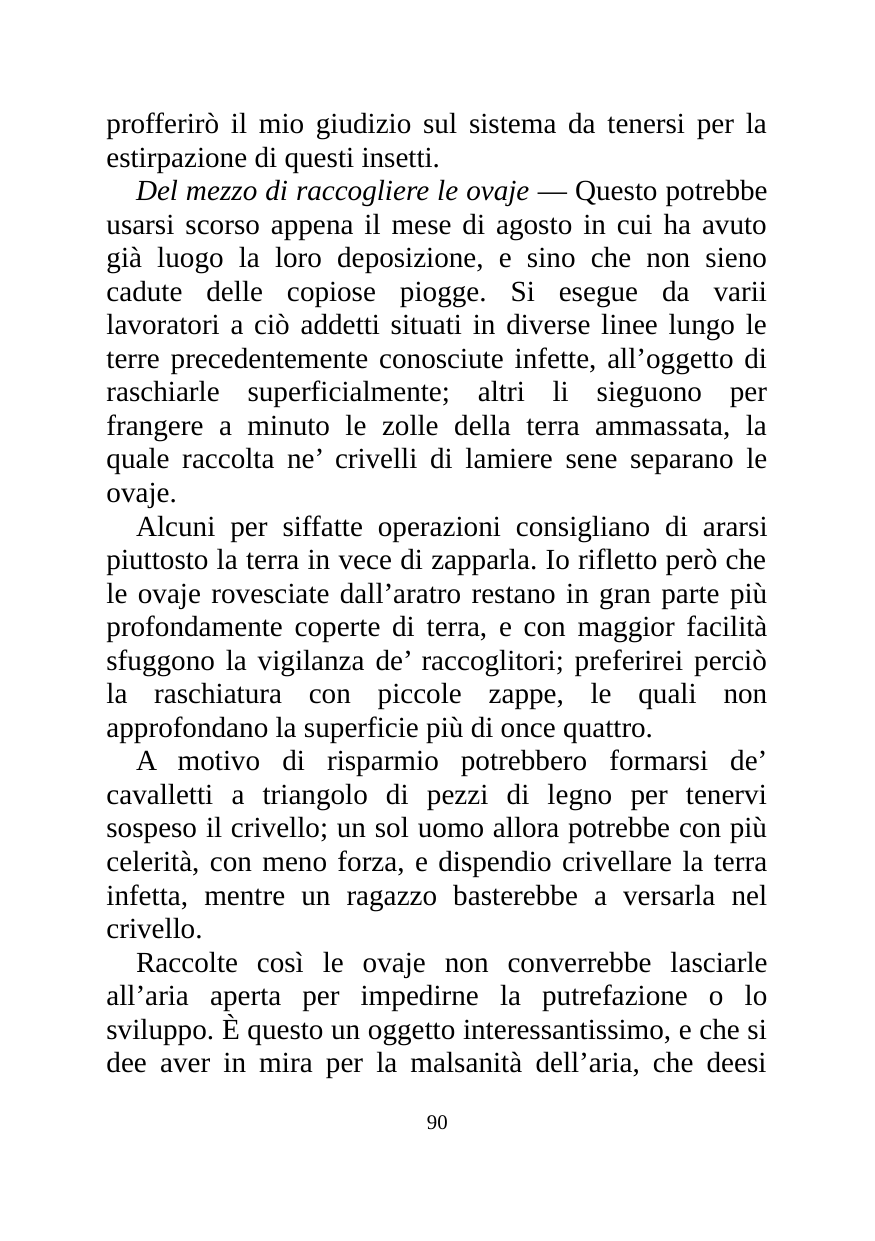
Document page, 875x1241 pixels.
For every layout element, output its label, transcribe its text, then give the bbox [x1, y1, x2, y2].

text profferirò il mio giudizio sul sistema da tenersi per la estirpazione di questi insetti. [106, 106, 768, 173]
text A motivo di risparmio potrebbero formarsi de’ cavalletti a triangolo di pezzi di legno per tenervi sospeso il crivello; un sol uomo allora potrebbe con più celerità, con meno forza, e dispendio crivellare la terra infetta, mentre un ragazzo basterebbe a versarla nel crivello. [106, 743, 768, 945]
text Del mezzo di raccogliere le ovaje — Questo potrebbe usarsi scorso appena il mese di agosto in cui ha avuto già luogo la loro deposizione, e sino che non sieno cadute delle copiose piogge. Si esegue da varii lavoratori a ciò addetti situati in diverse linee lungo le terre precedentemente conosciute infette, all’oggetto di raschiarle superficialmente; altri li sieguono per frangere a minuto le zolle della terra ammassata, la quale raccolta ne’ crivelli di lamiere sene separano le ovaje. [106, 173, 768, 509]
text Alcuni per siffatte operazioni consigliano di ararsi piuttosto la terra in vece di zapparla. Io rifletto però che le ovaje rovesciate dall’aratro restano in gran parte più profondamente coperte di terra, e con maggior facilità sfuggono la vigilanza de’ raccoglitori; preferirei perciò la raschiatura con piccole zappe, le quali non approfondano la superficie più di once quattro. [106, 509, 768, 743]
text Raccolte così le ovaje non converrebbe lasciarle all’aria aperta per impedirne la putrefazione o lo sviluppo. È questo un oggetto interessantissimo, e che si dee aver in mira per la malsanità dell’aria, che deesi [106, 945, 768, 1079]
